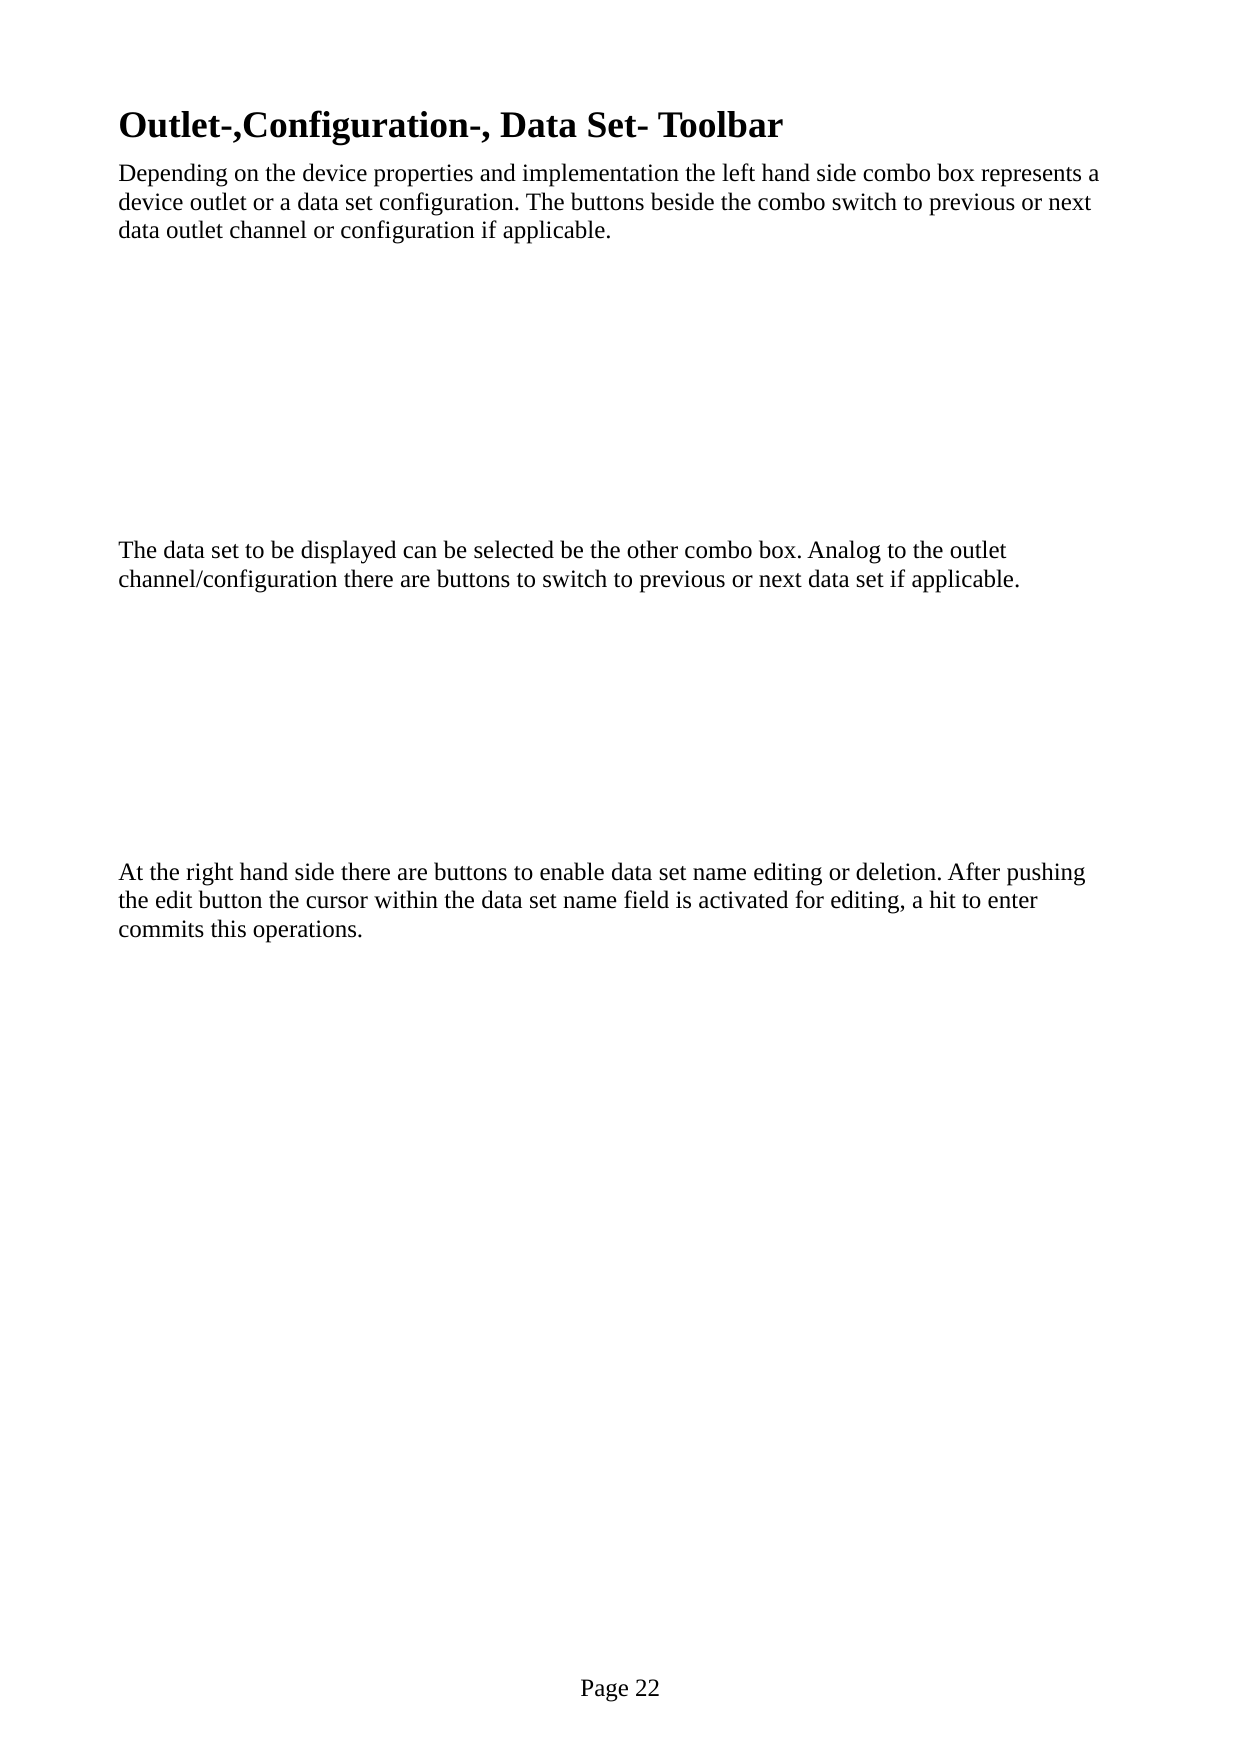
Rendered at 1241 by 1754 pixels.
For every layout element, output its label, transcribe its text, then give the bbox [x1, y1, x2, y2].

subtitle Outlet-,Configuration-, Data Set- Toolbar [118, 102, 1122, 145]
text Depending on the device properties and implementation the left hand side combo box represents a device outlet or a data set configuration. The buttons beside the combo switch to previous or next data outlet channel or configuration if applicable. [118, 158, 1122, 244]
text At the right hand side there are buttons to enable data set name editing or deletion. After pushing the edit button the cursor within the data set name field is activated for editing, a hit to enter commits this operations. [118, 857, 1122, 943]
text The data set to be displayed can be selected be the other combo box. Analog to the outlet channel/configuration there are buttons to switch to previous or next data set if applicable. [118, 535, 1122, 592]
